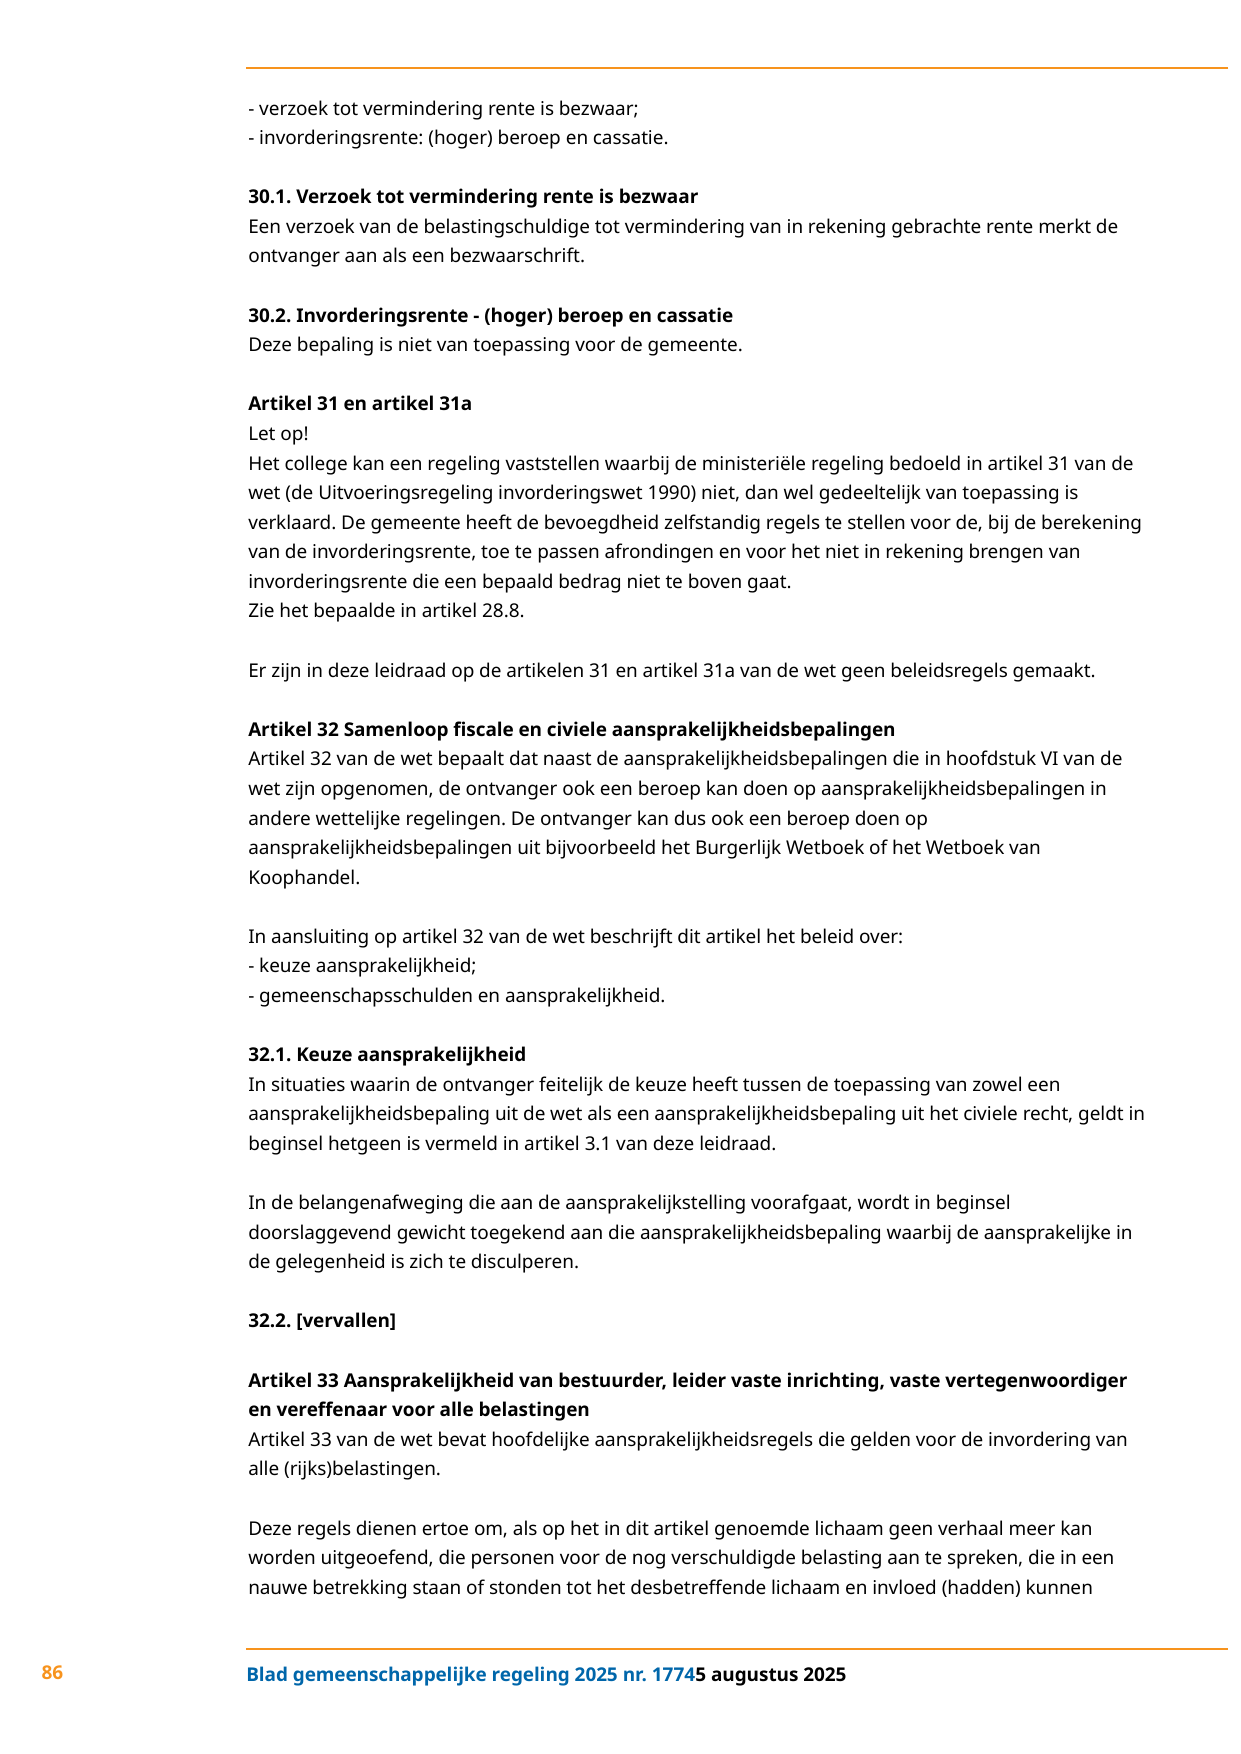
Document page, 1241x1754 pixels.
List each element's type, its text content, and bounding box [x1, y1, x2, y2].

text - verzoek tot vermindering rente is bezwaar; [248, 95, 1152, 121]
text Artikel 33 Aansprakelijkheid van bestuurder, leider vaste inrichting, vaste vertegenwoordiger en vereffenaar voor alle belastingen [248, 1367, 1152, 1422]
text In situaties waarin de ontvanger feitelijk de keuze heeft tussen de toepassing van zowel een aansprakelijkheidsbepaling uit de wet als een aansprakelijkheidsbepaling uit het civiele recht, geldt in beginsel hetgeen is vermeld in artikel 3.1 van deze leidraad. [248, 1071, 1152, 1156]
text Artikel 32 Samenloop fiscale en civiele aansprakelijkheidsbepalingen [248, 716, 1152, 742]
text Er zijn in deze leidraad op de artikelen 31 en artikel 31a van de wet geen beleidsregels gemaakt. [248, 657, 1152, 683]
text 30.2. Invorderingsrente - (hoger) beroep en cassatie [248, 302, 1152, 328]
text Deze bepaling is niet van toepassing voor de gemeente. [248, 331, 1152, 357]
text Artikel 33 van de wet bevat hoofdelijke aansprakelijkheidsregels die gelden voor de invordering van alle (rijks)belastingen. [248, 1426, 1152, 1481]
picture [41, 47, 231, 172]
text In de belangenafweging die aan de aansprakelijkstelling voorafgaat, wordt in beginsel doorslaggevend gewicht toegekend aan die aansprakelijkheidsbepaling waarbij de aansprakelijke in de gelegenheid is zich te disculperen. [248, 1189, 1152, 1274]
text Artikel 32 van de wet bepaalt dat naast de aansprakelijkheidsbepalingen die in hoofdstuk VI van de wet zijn opgenomen, de ontvanger ook een beroep kan doen op aansprakelijkheidsbepalingen in andere wettelijke regelingen. De ontvanger kan dus ook een beroep doen op aansprakelijkheidsbepalingen uit bijvoorbeeld het Burgerlijk Wetboek of het Wetboek van Koophandel. [248, 746, 1152, 890]
text Deze regels dienen ertoe om, als op het in dit artikel genoemde lichaam geen verhaal meer kan worden uitgeoefend, die personen voor de nog verschuldigde belasting aan te spreken, die in een nauwe betrekking staan of stonden tot het desbetreffende lichaam en invloed (hadden) kunnen [248, 1515, 1152, 1600]
text - gemeenschapsschulden en aansprakelijkheid. [248, 982, 1152, 1008]
text In aansluiting op artikel 32 van de wet beschrijft dit artikel het beleid over: [248, 923, 1152, 949]
text - invorderingsrente: (hoger) beroep en cassatie. [248, 124, 1152, 150]
text Het college kan een regeling vaststellen waarbij de ministeriële regeling bedoeld in artikel 31 van de wet (de Uitvoeringsregeling invorderingswet 1990) niet, dan wel gedeeltelijk van toepassing is verklaard. De gemeente heeft de bevoegdheid zelfstandig regels te stellen voor de, bij de berekening van de invorderingsrente, toe te passen afrondingen en voor het niet in rekening brengen van invorderingsrente die een bepaald bedrag niet te boven gaat. [248, 450, 1152, 594]
text Artikel 31 en artikel 31a [248, 391, 1152, 416]
text Let op! [248, 420, 1152, 446]
text 32.1. Keuze aansprakelijkheid [248, 1041, 1152, 1067]
text 32.2. [vervallen] [248, 1308, 1152, 1333]
text 30.1. Verzoek tot vermindering rente is bezwaar [248, 183, 1152, 209]
text Zie het bepaalde in artikel 28.8. [248, 598, 1152, 623]
text Een verzoek van de belastingschuldige tot vermindering van in rekening gebrachte rente merkt de ontvanger aan als een bezwaarschrift. [248, 213, 1152, 268]
text - keuze aansprakelijkheid; [248, 953, 1152, 978]
